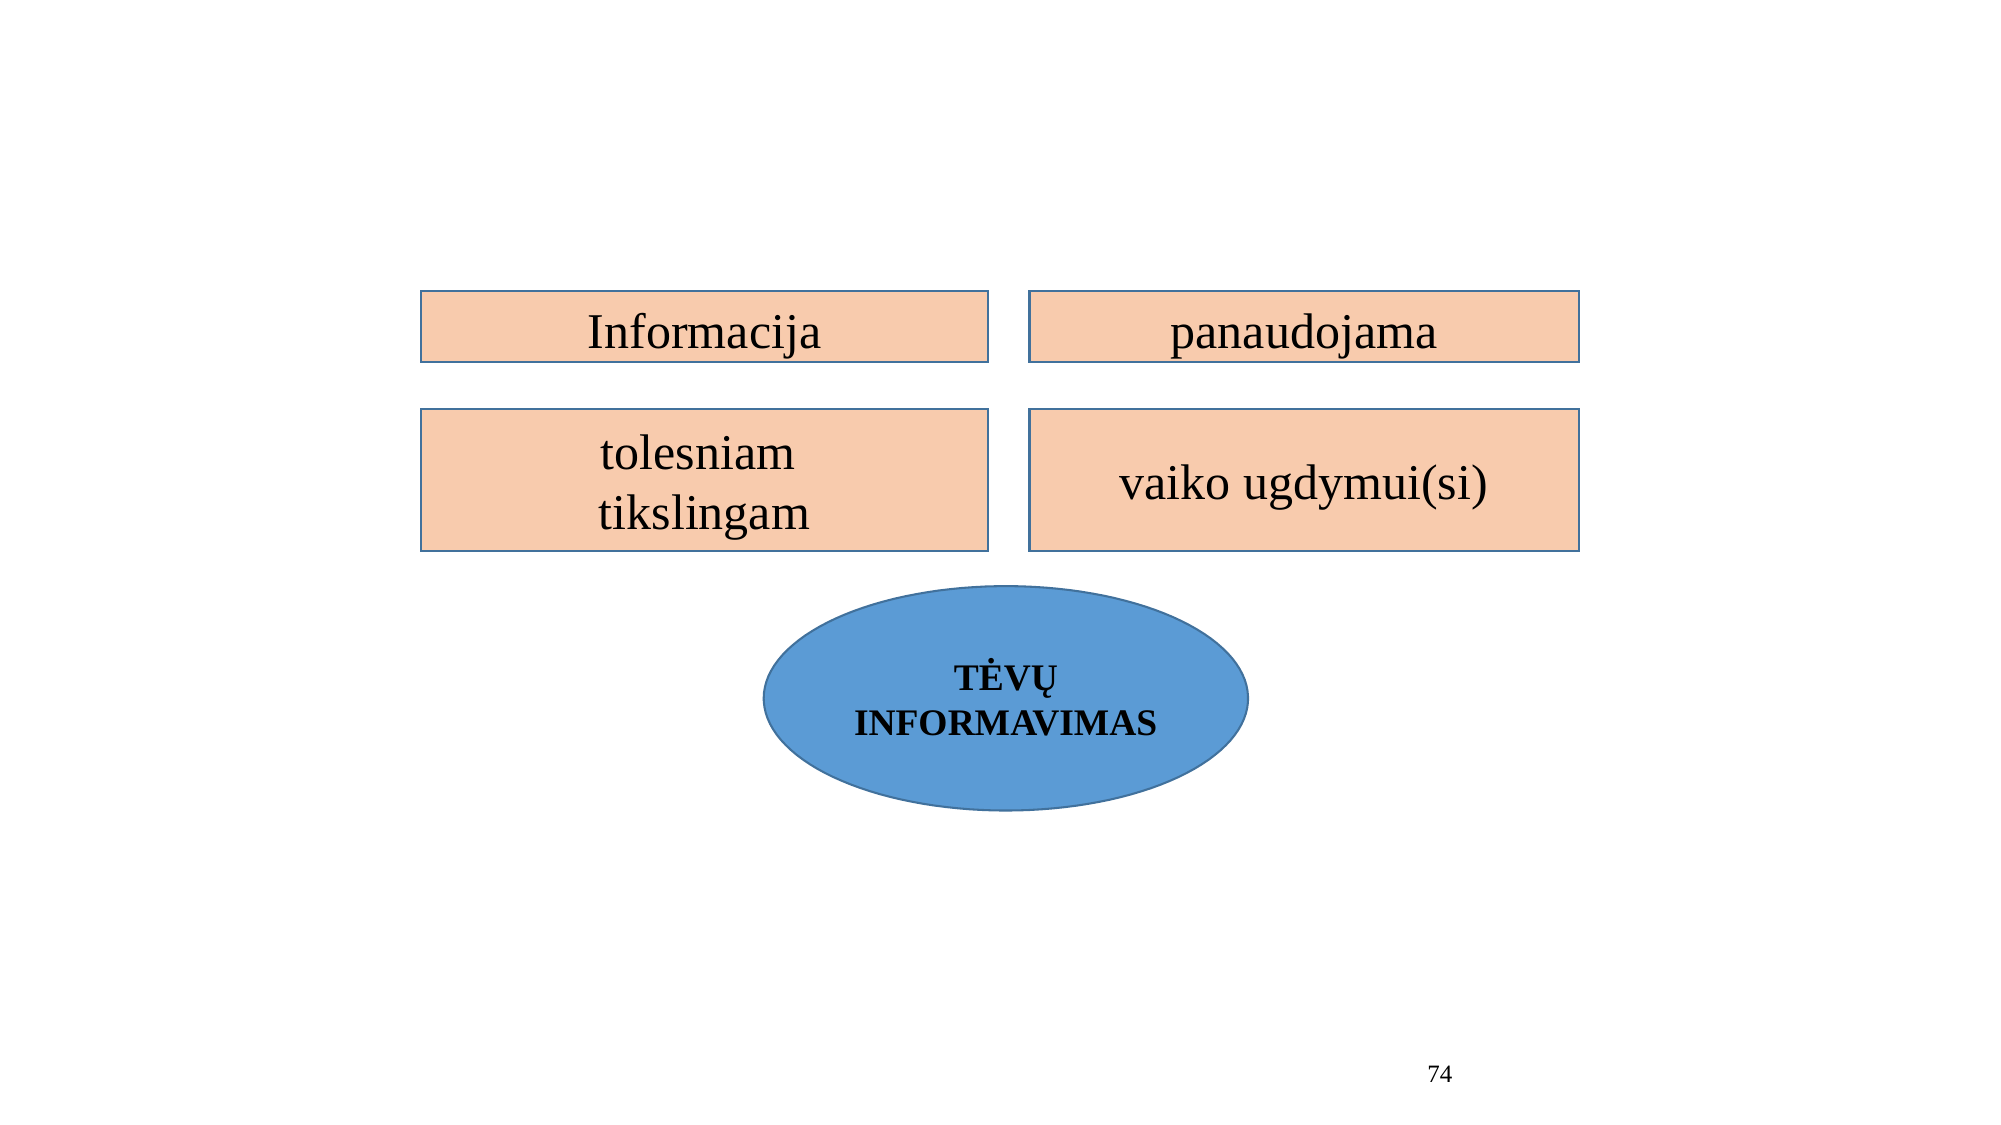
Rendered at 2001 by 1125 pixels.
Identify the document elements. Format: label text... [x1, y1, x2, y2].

text_box panaudojama [1030, 291, 1579, 362]
text_box Informacija [421, 291, 988, 362]
text_box [1412, 1042, 1863, 1103]
text_box vaiko ugdymui(si) [1030, 409, 1579, 551]
text_box TĖVŲ INFORMAVIMAS [763, 586, 1249, 811]
text_box tolesniam tikslingam [421, 409, 988, 551]
